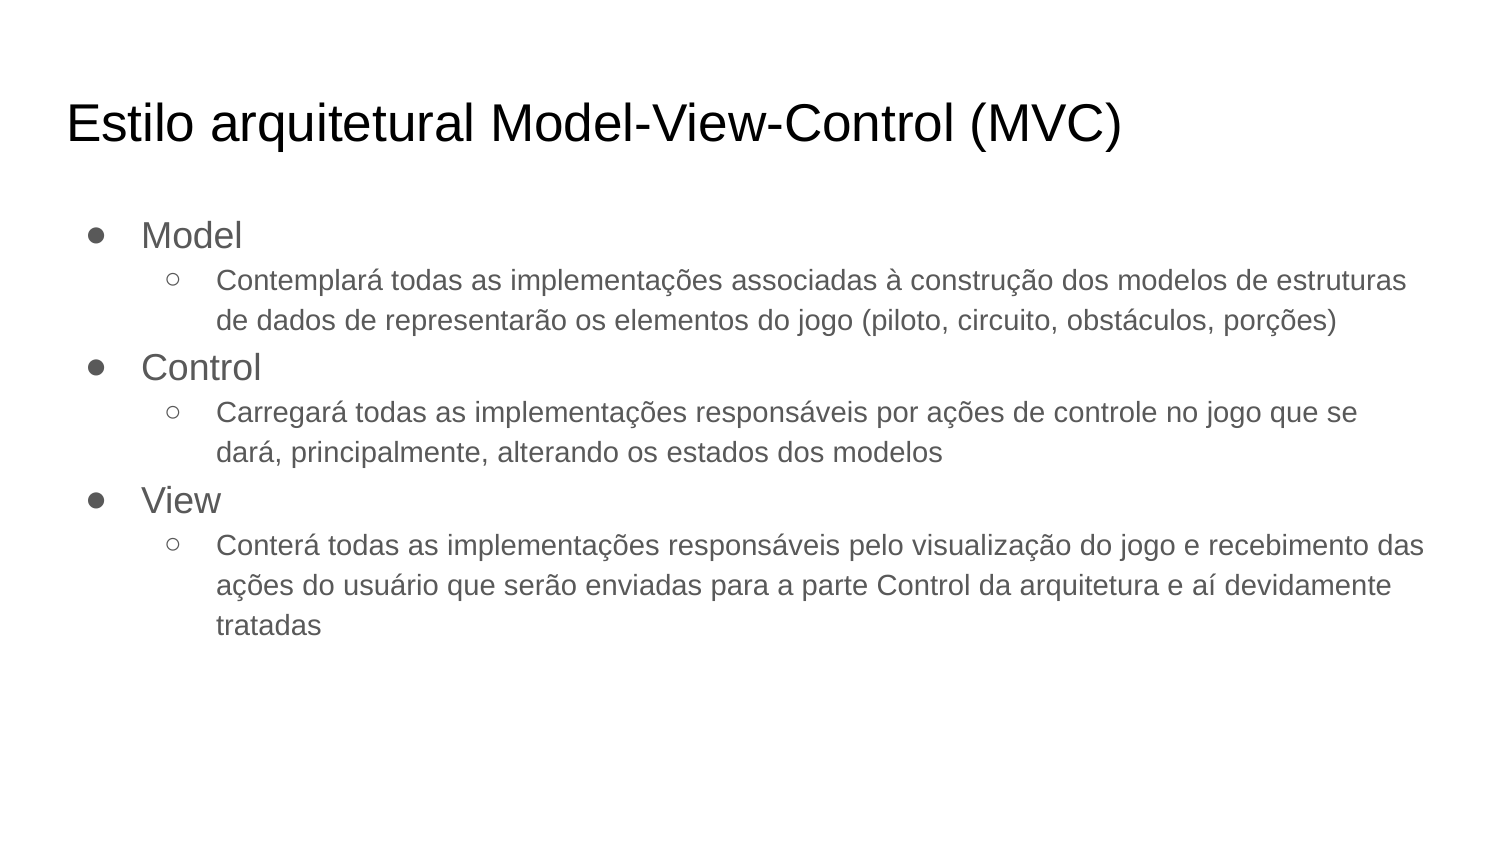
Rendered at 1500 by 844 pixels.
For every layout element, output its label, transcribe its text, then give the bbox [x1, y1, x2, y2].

title Estilo arquitetural Model-View-Control (MVC) [51, 72, 1449, 167]
list Model Contemplará todas as implementações associadas à construção dos modelos de estruturas de dados de representarão os elementos do jogo (piloto, circuito, obstáculos, porções) Control Carregará todas as implementações responsáveis por ações de controle no jogo que se dará, principalmente, alterando os estados dos modelos View Conterá todas as implementações responsáveis pelo visualização do jogo e recebimento das ações do usuário que serão enviadas para a parte Control da arquitetura e aí devidamente tratadas [51, 189, 1449, 750]
